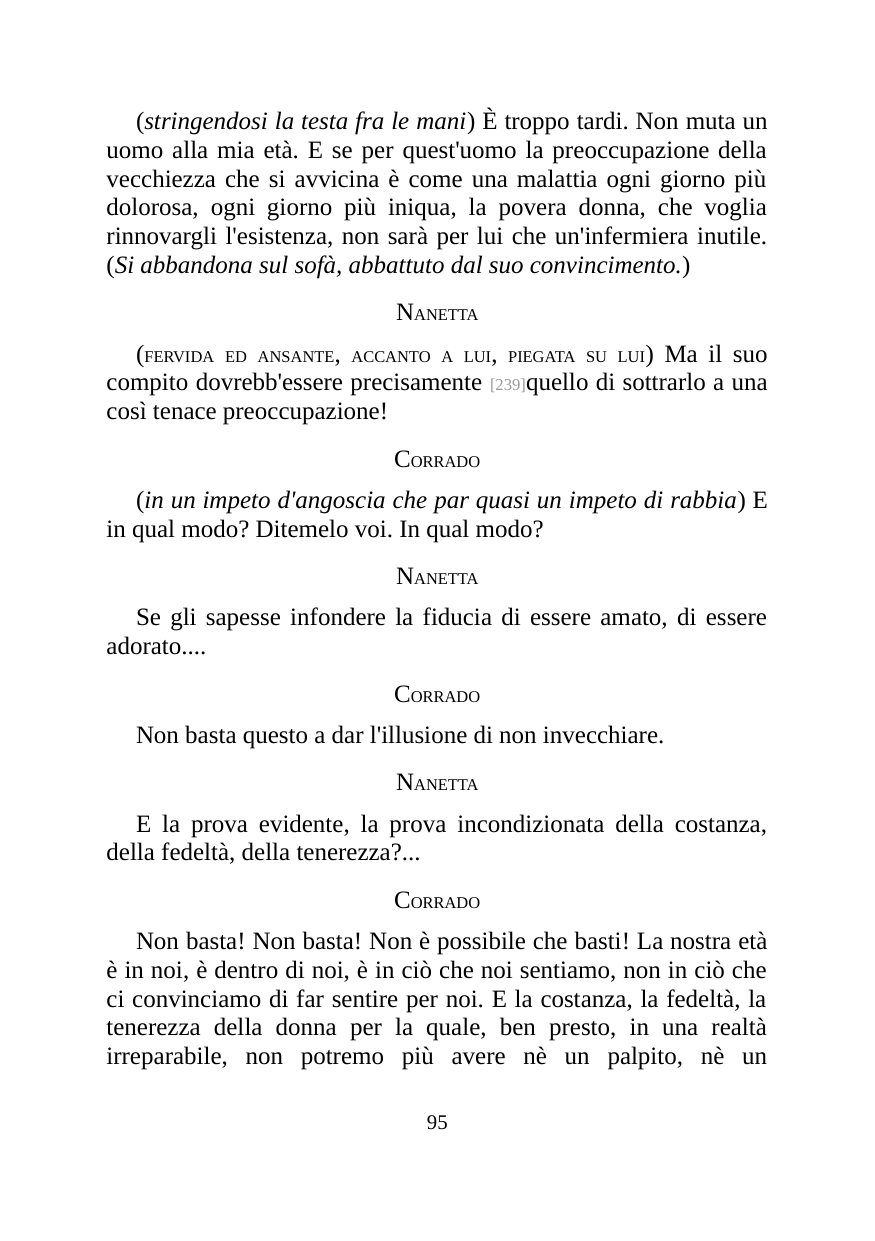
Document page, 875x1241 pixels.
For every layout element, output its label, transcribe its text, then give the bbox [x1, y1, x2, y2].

text (fervida ed ansante, accanto a lui, piegata su lui) Ma il suo compito dovrebb'essere precisamente [239]quello di sottrarlo a una così tenace preoccupazione! [106, 339, 768, 425]
text (in un impeto d'angoscia che par quasi un impeto di rabbia) E in qual modo? Ditemelo voi. In qual modo? [106, 485, 768, 542]
text E la prova evidente, la prova incondizionata della costanza, della fedeltà, della tenerezza?... [106, 809, 768, 866]
text Se gli sapesse infondere la fiducia di essere amato, di essere adorato.... [106, 602, 768, 660]
text Corrado [106, 885, 768, 914]
text Nanetta [106, 767, 768, 796]
text Corrado [106, 444, 768, 472]
text Corrado [106, 679, 768, 707]
text Non basta! Non basta! Non è possibile che basti! La nostra età è in noi, è dentro di noi, è in ciò che noi sentiamo, non in ciò che ci convinciamo di far sentire per noi. E la costanza, la fedeltà, la tenerezza della donna per la quale, ben presto, in una realtà irreparabile, non potremo più avere nè un palpito, nè un [106, 926, 768, 1070]
text Non basta questo a dar l'illusione di non invecchiare. [106, 720, 768, 749]
text Nanetta [106, 297, 768, 326]
text (stringendosi la testa fra le mani) È troppo tardi. Non muta un uomo alla mia età. E se per quest'uomo la preoccupazione della vecchiezza che si avvicina è come una malattia ogni giorno più dolorosa, ogni giorno più iniqua, la povera donna, che voglia rinnovargli l'esistenza, non sarà per lui che un'infermiera inutile. (Si abbandona sul sofà, abbattuto dal suo convincimento.) [106, 106, 768, 279]
text Nanetta [106, 561, 768, 590]
